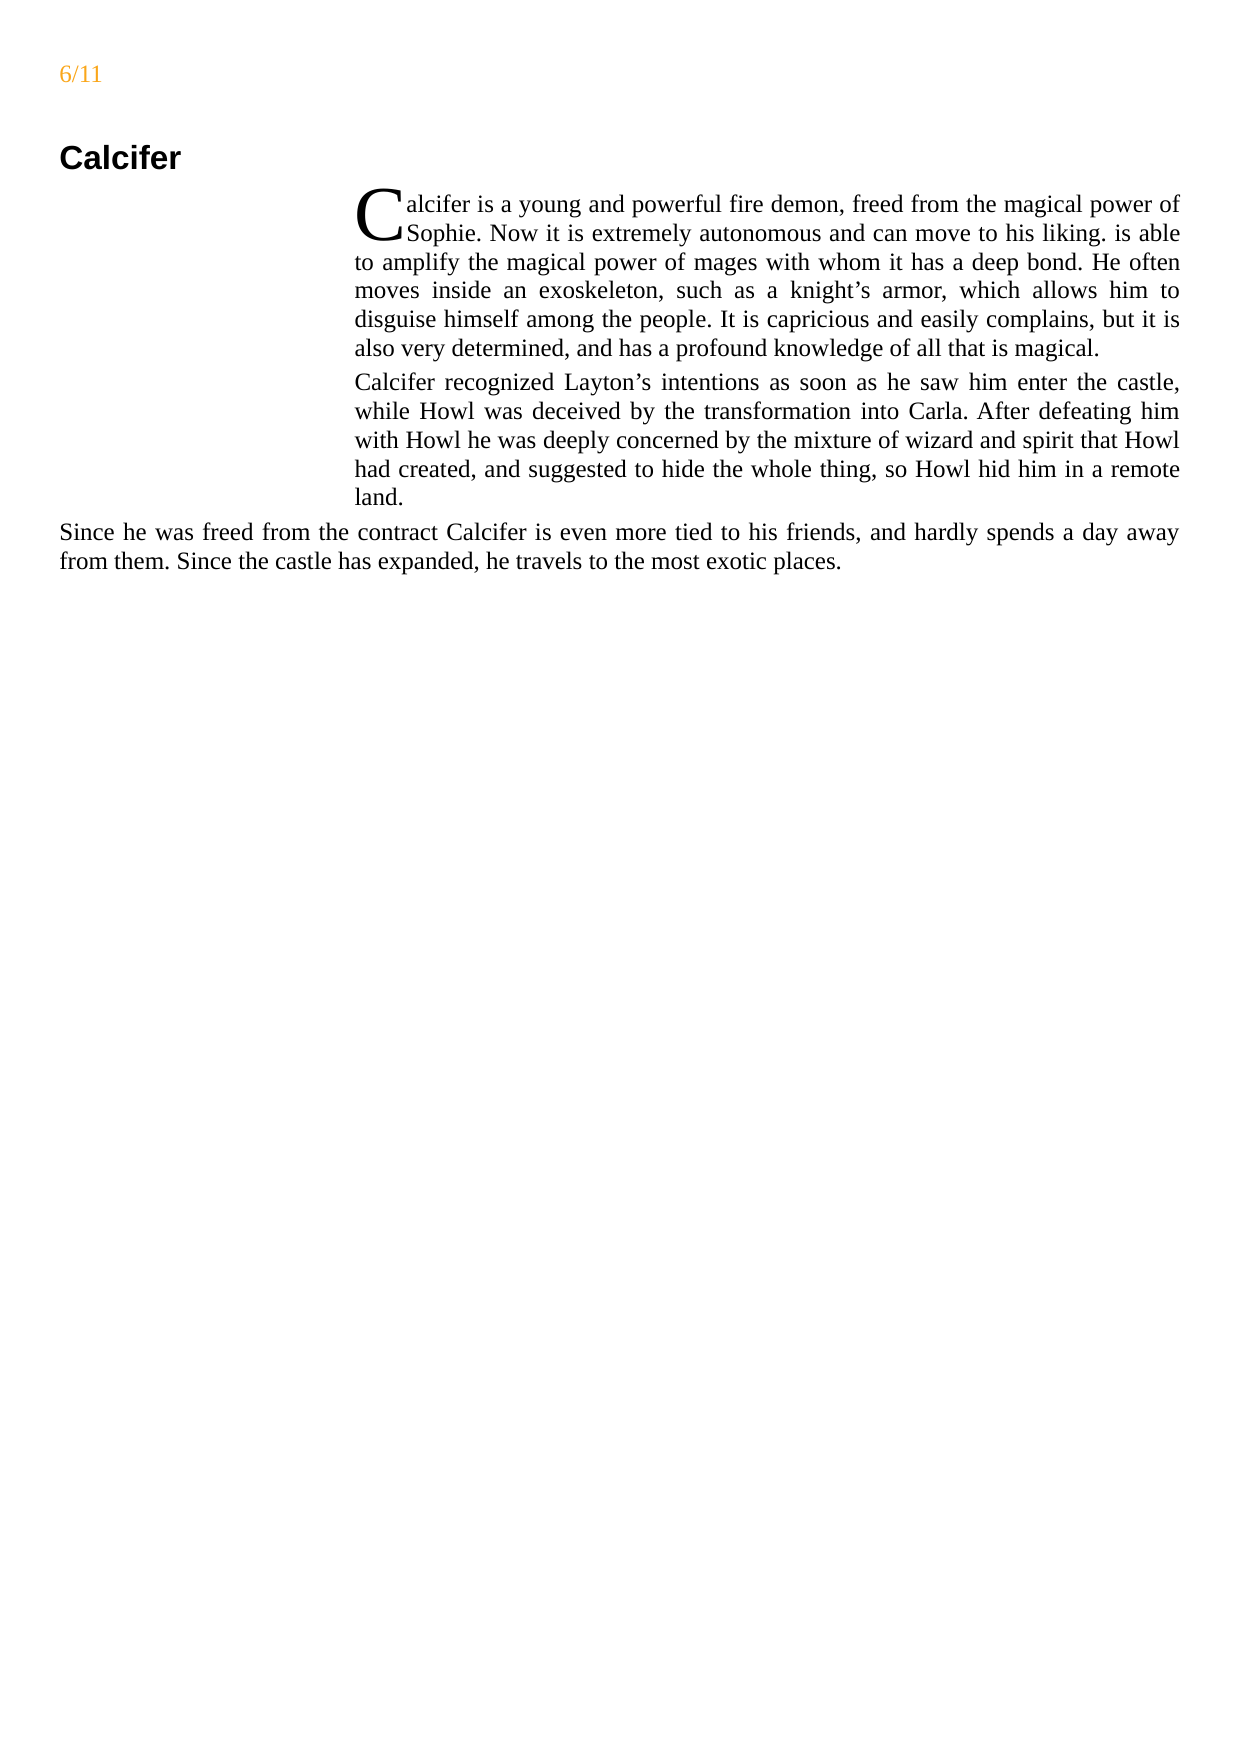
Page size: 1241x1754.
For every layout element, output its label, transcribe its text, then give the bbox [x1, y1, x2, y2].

subtitle Calcifer [59, 138, 1181, 177]
text Calcifer is a young and powerful fire demon, freed from the magical power of Sophie. Now it is extremely autonomous and can move to his liking. is able to amplify the magical power of mages with whom it has a deep bond. He often moves inside an exoskeleton, such as a knight’s armor, which allows him to disguise himself among the people. It is capricious and easily complains, but it is also very determined, and has a profound knowledge of all that is magical. [59, 189, 1181, 362]
text Calcifer recognized Layton’s intentions as soon as he saw him enter the castle, while Howl was deceived by the transformation into Carla. After defeating him with Howl he was deeply concerned by the mixture of wizard and spirit that Howl had created, and suggested to hide the whole thing, so Howl hid him in a remote land. [59, 367, 1181, 511]
text Since he was freed from the contract Calcifer is even more tied to his friends, and hardly spends a day away from them. Since the castle has expanded, he travels to the most exotic places. [59, 517, 1181, 575]
